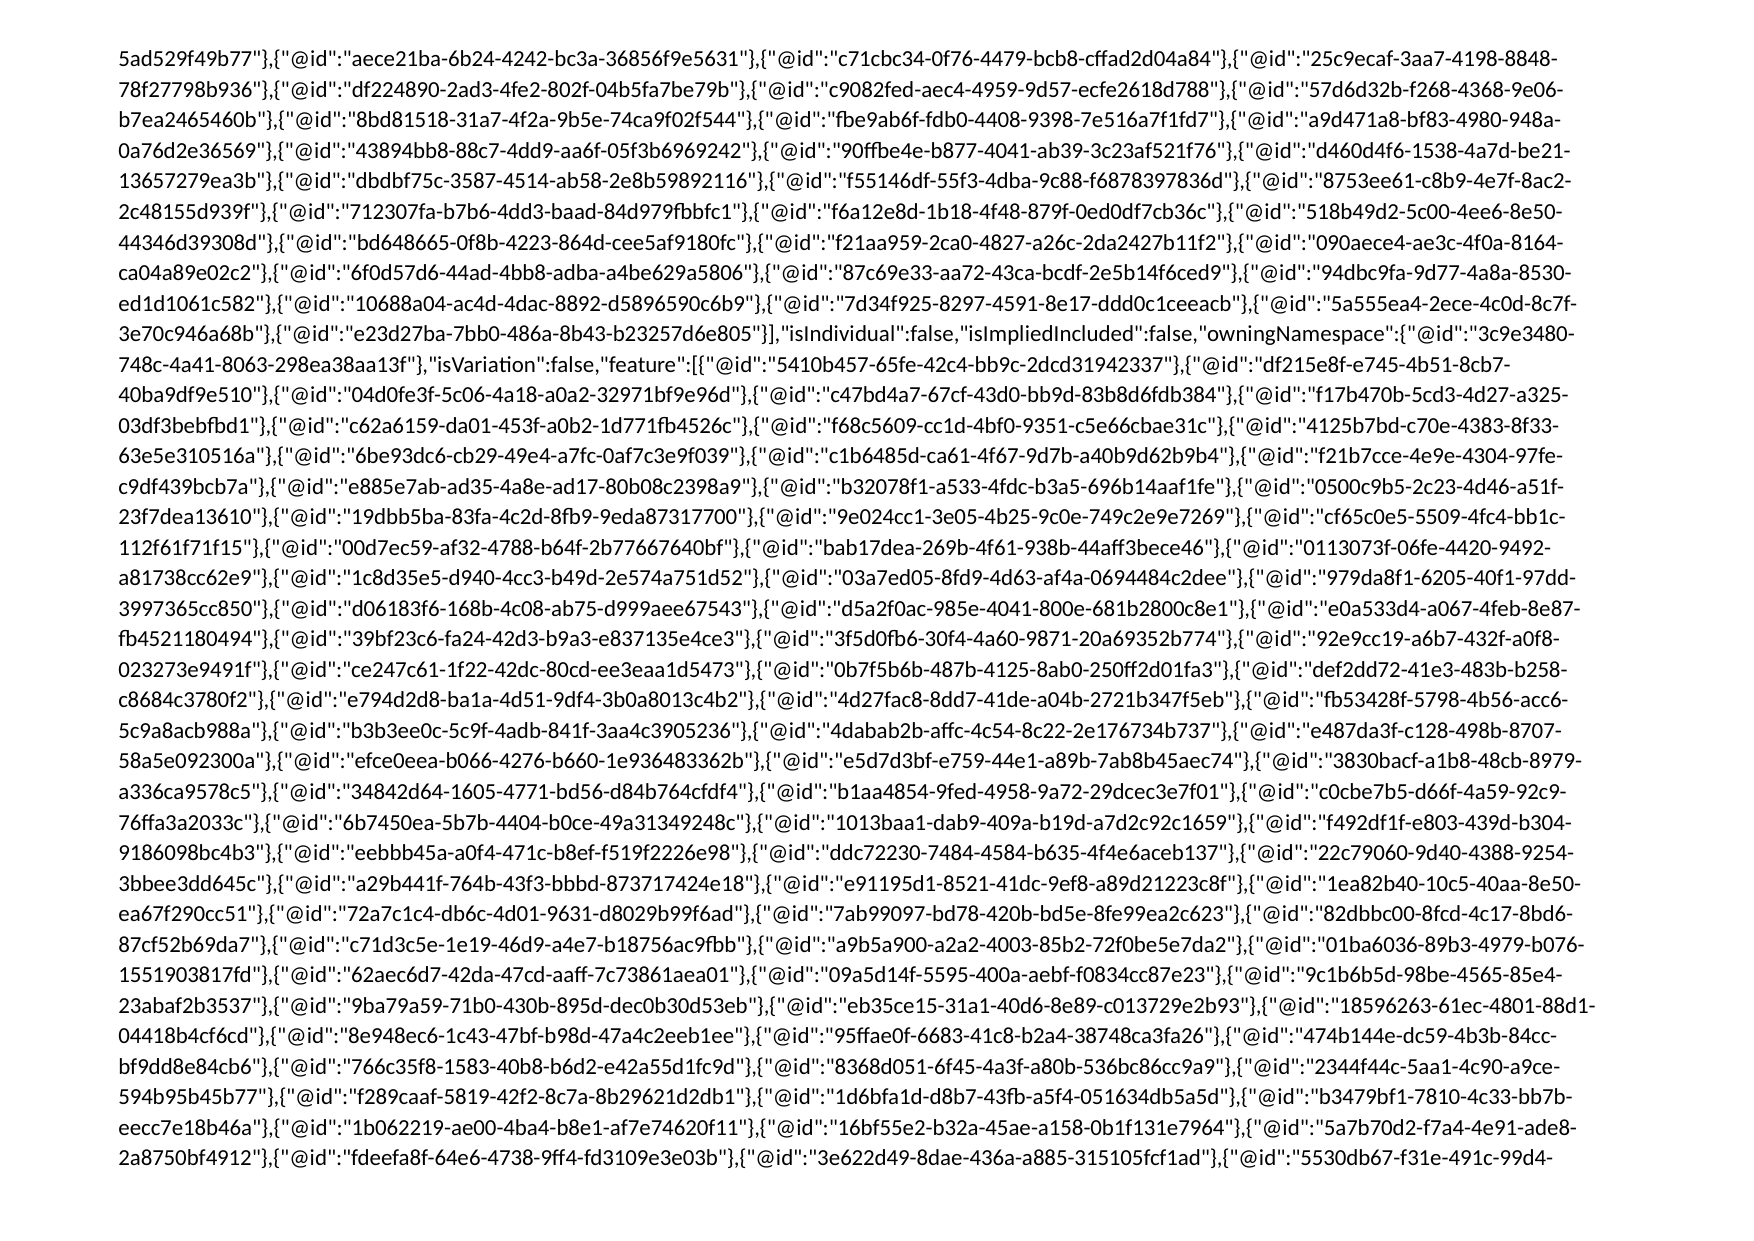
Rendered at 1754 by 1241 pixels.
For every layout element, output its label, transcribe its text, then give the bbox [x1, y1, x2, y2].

text 5ad529f49b77"},{"@id":"aece21ba-6b24-4242-bc3a-36856f9e5631"},{"@id":"c71cbc34-0f76-4479-bcb8-cffad2d04a84"},{"@id":"25c9ecaf-3aa7-4198-8848-78f27798b936"},{"@id":"df224890-2ad3-4fe2-802f-04b5fa7be79b"},{"@id":"c9082fed-aec4-4959-9d57-ecfe2618d788"},{"@id":"57d6d32b-f268-4368-9e06-b7ea2465460b"},{"@id":"8bd81518-31a7-4f2a-9b5e-74ca9f02f544"},{"@id":"fbe9ab6f-fdb0-4408-9398-7e516a7f1fd7"},{"@id":"a9d471a8-bf83-4980-948a-0a76d2e36569"},{"@id":"43894bb8-88c7-4dd9-aa6f-05f3b6969242"},{"@id":"90ffbe4e-b877-4041-ab39-3c23af521f76"},{"@id":"d460d4f6-1538-4a7d-be21-13657279ea3b"},{"@id":"dbdbf75c-3587-4514-ab58-2e8b59892116"},{"@id":"f55146df-55f3-4dba-9c88-f6878397836d"},{"@id":"8753ee61-c8b9-4e7f-8ac2-2c48155d939f"},{"@id":"712307fa-b7b6-4dd3-baad-84d979fbbfc1"},{"@id":"f6a12e8d-1b18-4f48-879f-0ed0df7cb36c"},{"@id":"518b49d2-5c00-4ee6-8e50-44346d39308d"},{"@id":"bd648665-0f8b-4223-864d-cee5af9180fc"},{"@id":"f21aa959-2ca0-4827-a26c-2da2427b11f2"},{"@id":"090aece4-ae3c-4f0a-8164-ca04a89e02c2"},{"@id":"6f0d57d6-44ad-4bb8-adba-a4be629a5806"},{"@id":"87c69e33-aa72-43ca-bcdf-2e5b14f6ced9"},{"@id":"94dbc9fa-9d77-4a8a-8530-ed1d1061c582"},{"@id":"10688a04-ac4d-4dac-8892-d5896590c6b9"},{"@id":"7d34f925-8297-4591-8e17-ddd0c1ceeacb"},{"@id":"5a555ea4-2ece-4c0d-8c7f-3e70c946a68b"},{"@id":"e23d27ba-7bb0-486a-8b43-b23257d6e805"}],"isIndividual":false,"isImpliedIncluded":false,"owningNamespace":{"@id":"3c9e3480-748c-4a41-8063-298ea38aa13f"},"isVariation":false,"feature":[{"@id":"5410b457-65fe-42c4-bb9c-2dcd31942337"},{"@id":"df215e8f-e745-4b51-8cb7-40ba9df9e510"},{"@id":"04d0fe3f-5c06-4a18-a0a2-32971bf9e96d"},{"@id":"c47bd4a7-67cf-43d0-bb9d-83b8d6fdb384"},{"@id":"f17b470b-5cd3-4d27-a325-03df3bebfbd1"},{"@id":"c62a6159-da01-453f-a0b2-1d771fb4526c"},{"@id":"f68c5609-cc1d-4bf0-9351-c5e66cbae31c"},{"@id":"4125b7bd-c70e-4383-8f33-63e5e310516a"},{"@id":"6be93dc6-cb29-49e4-a7fc-0af7c3e9f039"},{"@id":"c1b6485d-ca61-4f67-9d7b-a40b9d62b9b4"},{"@id":"f21b7cce-4e9e-4304-97fe-c9df439bcb7a"},{"@id":"e885e7ab-ad35-4a8e-ad17-80b08c2398a9"},{"@id":"b32078f1-a533-4fdc-b3a5-696b14aaf1fe"},{"@id":"0500c9b5-2c23-4d46-a51f-23f7dea13610"},{"@id":"19dbb5ba-83fa-4c2d-8fb9-9eda87317700"},{"@id":"9e024cc1-3e05-4b25-9c0e-749c2e9e7269"},{"@id":"cf65c0e5-5509-4fc4-bb1c-112f61f71f15"},{"@id":"00d7ec59-af32-4788-b64f-2b77667640bf"},{"@id":"bab17dea-269b-4f61-938b-44aff3bece46"},{"@id":"0113073f-06fe-4420-9492-a81738cc62e9"},{"@id":"1c8d35e5-d940-4cc3-b49d-2e574a751d52"},{"@id":"03a7ed05-8fd9-4d63-af4a-0694484c2dee"},{"@id":"979da8f1-6205-40f1-97dd-3997365cc850"},{"@id":"d06183f6-168b-4c08-ab75-d999aee67543"},{"@id":"d5a2f0ac-985e-4041-800e-681b2800c8e1"},{"@id":"e0a533d4-a067-4feb-8e87-fb4521180494"},{"@id":"39bf23c6-fa24-42d3-b9a3-e837135e4ce3"},{"@id":"3f5d0fb6-30f4-4a60-9871-20a69352b774"},{"@id":"92e9cc19-a6b7-432f-a0f8-023273e9491f"},{"@id":"ce247c61-1f22-42dc-80cd-ee3eaa1d5473"},{"@id":"0b7f5b6b-487b-4125-8ab0-250ff2d01fa3"},{"@id":"def2dd72-41e3-483b-b258-c8684c3780f2"},{"@id":"e794d2d8-ba1a-4d51-9df4-3b0a8013c4b2"},{"@id":"4d27fac8-8dd7-41de-a04b-2721b347f5eb"},{"@id":"fb53428f-5798-4b56-acc6-5c9a8acb988a"},{"@id":"b3b3ee0c-5c9f-4adb-841f-3aa4c3905236"},{"@id":"4dabab2b-affc-4c54-8c22-2e176734b737"},{"@id":"e487da3f-c128-498b-8707-58a5e092300a"},{"@id":"efce0eea-b066-4276-b660-1e936483362b"},{"@id":"e5d7d3bf-e759-44e1-a89b-7ab8b45aec74"},{"@id":"3830bacf-a1b8-48cb-8979-a336ca9578c5"},{"@id":"34842d64-1605-4771-bd56-d84b764cfdf4"},{"@id":"b1aa4854-9fed-4958-9a72-29dcec3e7f01"},{"@id":"c0cbe7b5-d66f-4a59-92c9-76ffa3a2033c"},{"@id":"6b7450ea-5b7b-4404-b0ce-49a31349248c"},{"@id":"1013baa1-dab9-409a-b19d-a7d2c92c1659"},{"@id":"f492df1f-e803-439d-b304-9186098bc4b3"},{"@id":"eebbb45a-a0f4-471c-b8ef-f519f2226e98"},{"@id":"ddc72230-7484-4584-b635-4f4e6aceb137"},{"@id":"22c79060-9d40-4388-9254-3bbee3dd645c"},{"@id":"a29b441f-764b-43f3-bbbd-873717424e18"},{"@id":"e91195d1-8521-41dc-9ef8-a89d21223c8f"},{"@id":"1ea82b40-10c5-40aa-8e50-ea67f290cc51"},{"@id":"72a7c1c4-db6c-4d01-9631-d8029b99f6ad"},{"@id":"7ab99097-bd78-420b-bd5e-8fe99ea2c623"},{"@id":"82dbbc00-8fcd-4c17-8bd6-87cf52b69da7"},{"@id":"c71d3c5e-1e19-46d9-a4e7-b18756ac9fbb"},{"@id":"a9b5a900-a2a2-4003-85b2-72f0be5e7da2"},{"@id":"01ba6036-89b3-4979-b076-1551903817fd"},{"@id":"62aec6d7-42da-47cd-aaff-7c73861aea01"},{"@id":"09a5d14f-5595-400a-aebf-f0834cc87e23"},{"@id":"9c1b6b5d-98be-4565-85e4-23abaf2b3537"},{"@id":"9ba79a59-71b0-430b-895d-dec0b30d53eb"},{"@id":"eb35ce15-31a1-40d6-8e89-c013729e2b93"},{"@id":"18596263-61ec-4801-88d1-04418b4cf6cd"},{"@id":"8e948ec6-1c43-47bf-b98d-47a4c2eeb1ee"},{"@id":"95ffae0f-6683-41c8-b2a4-38748ca3fa26"},{"@id":"474b144e-dc59-4b3b-84cc-bf9dd8e84cb6"},{"@id":"766c35f8-1583-40b8-b6d2-e42a55d1fc9d"},{"@id":"8368d051-6f45-4a3f-a80b-536bc86cc9a9"},{"@id":"2344f44c-5aa1-4c90-a9ce-594b95b45b77"},{"@id":"f289caaf-5819-42f2-8c7a-8b29621d2db1"},{"@id":"1d6bfa1d-d8b7-43fb-a5f4-051634db5a5d"},{"@id":"b3479bf1-7810-4c33-bb7b-eecc7e18b46a"},{"@id":"1b062219-ae00-4ba4-b8e1-af7e74620f11"},{"@id":"16bf55e2-b32a-45ae-a158-0b1f131e7964"},{"@id":"5a7b70d2-f7a4-4e91-ade8-2a8750bf4912"},{"@id":"fdeefa8f-64e6-4738-9ff4-fd3109e3e03b"},{"@id":"3e622d49-8dae-436a-a885-315105fcf1ad"},{"@id":"5530db67-f31e-491c-99d4- [118, 44, 1606, 1172]
